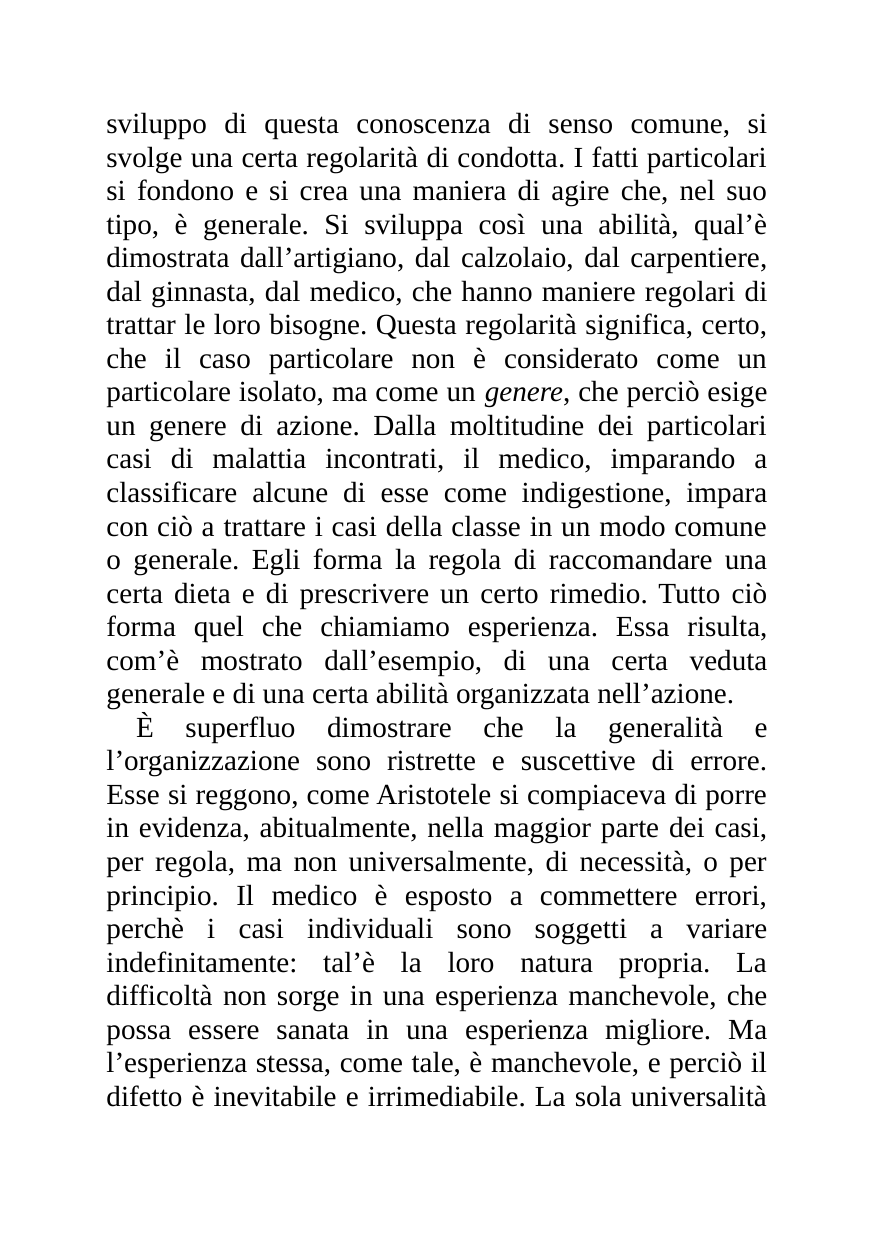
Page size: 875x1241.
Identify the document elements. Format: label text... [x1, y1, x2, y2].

text sviluppo di questa conoscenza di senso comune, si svolge una certa regolarità di condotta. I fatti particolari si fondono e si crea una maniera di agire che, nel suo tipo, è generale. Si sviluppa così una abilità, qual’è dimostrata dall’artigiano, dal calzolaio, dal carpentiere, dal ginnasta, dal medico, che hanno maniere regolari di trattar le loro bisogne. Questa regolarità significa, certo, che il caso particolare non è considerato come un particolare isolato, ma come un genere, che perciò esige un genere di azione. Dalla moltitudine dei particolari casi di malattia incontrati, il medico, imparando a classificare alcune di esse come indigestione, impara con ciò a trattare i casi della classe in un modo comune o generale. Egli forma la regola di raccomandare una certa dieta e di prescrivere un certo rimedio. Tutto ciò forma quel che chiamiamo esperienza. Essa risulta, com’è mostrato dall’esempio, di una certa veduta generale e di una certa abilità organizzata nell’azione. [106, 106, 768, 710]
text È superfluo dimostrare che la generalità e l’organizzazione sono ristrette e suscettive di errore. Esse si reggono, come Aristotele si compiaceva di porre in evidenza, abitualmente, nella maggior parte dei casi, per regola, ma non universalmente, di necessità, o per principio. Il medico è esposto a commettere errori, perchè i casi individuali sono soggetti a variare indefinitamente: tal’è la loro natura propria. La difficoltà non sorge in una esperienza manchevole, che possa essere sanata in una esperienza migliore. Ma l’esperienza stessa, come tale, è manchevole, e perciò il difetto è inevitabile e irrimediabile. La sola universalità [106, 710, 768, 1112]
